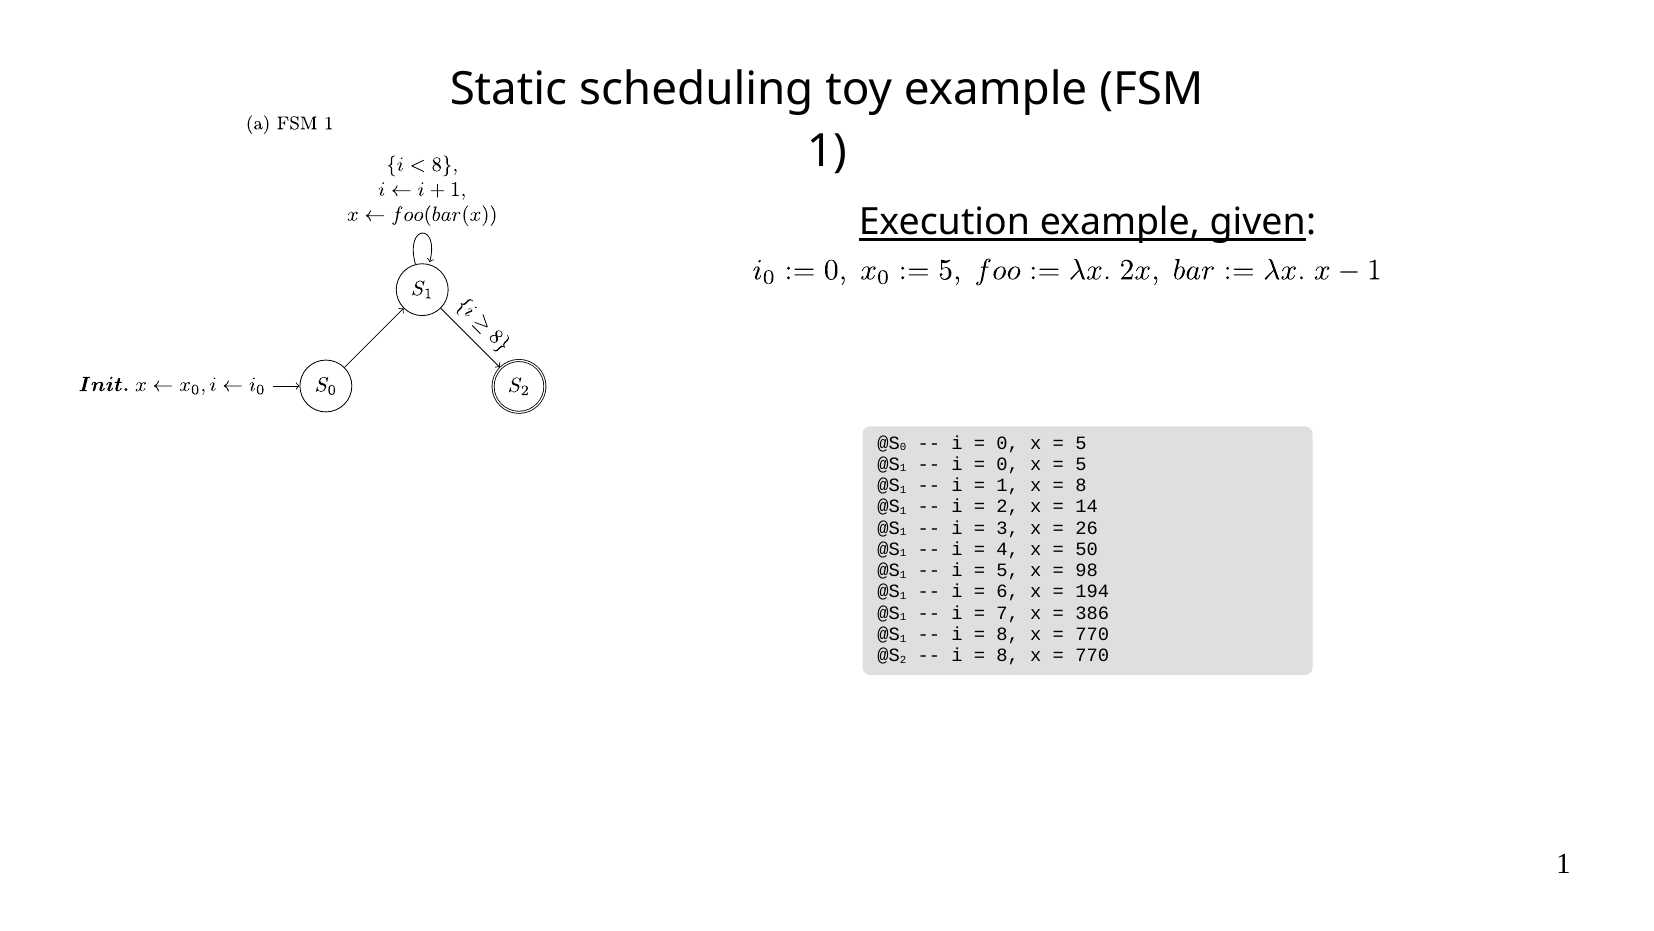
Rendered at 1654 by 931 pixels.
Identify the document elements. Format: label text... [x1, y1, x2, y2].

text_box [753, 258, 1380, 286]
text_box [1238, 426, 1313, 676]
text_box Static scheduling toy example (FSM 1) [415, 47, 1239, 176]
text_box @S0 -- i = 0, x = 5 @S1 -- i = 0, x = 5 @S1 -- i = 1, x = 8 @S1 -- i = 2, x = 14 @S1 -- i = 3, x = 26 @S1 -- i = 4, x = 50 @S1 -- i = 5, x = 98 @S1 -- i = 6, x = 194 @S1 -- i = 7, x = 386 @S1 -- i = 8, x = 770 @S2 -- i = 8, x = 770 [862, 426, 1238, 676]
picture [70, 112, 713, 450]
text_box Execution example, given: [825, 187, 1351, 259]
